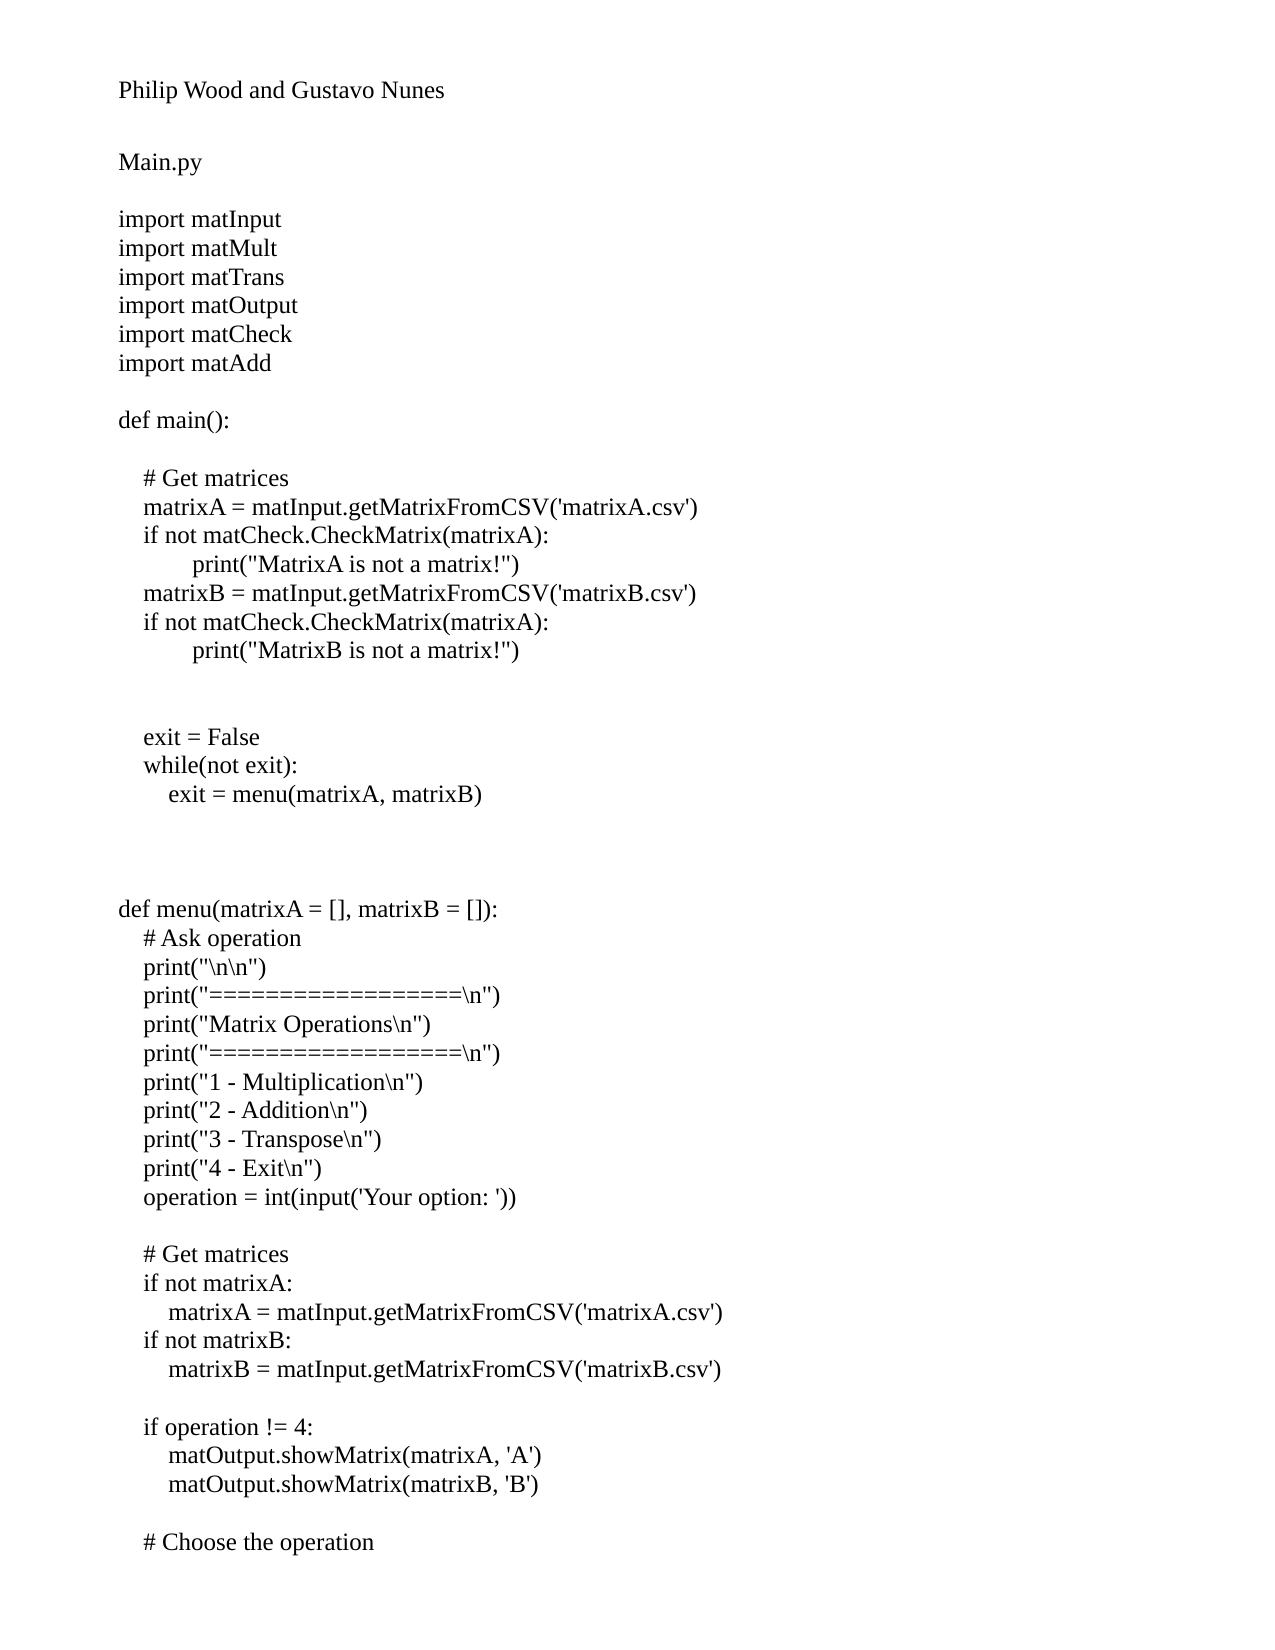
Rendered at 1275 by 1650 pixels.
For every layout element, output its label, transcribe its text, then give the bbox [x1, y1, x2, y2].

text matOutput.showMatrix(matrixB, 'B') [118, 1469, 1157, 1498]
text print("3 - Transpose\n") [118, 1124, 1157, 1153]
text matrixB = matInput.getMatrixFromCSV('matrixB.csv') [118, 578, 1157, 607]
text # Get matrices [118, 463, 1157, 492]
text print("MatrixB is not a matrix!") [118, 636, 1157, 664]
text print("2 - Addition\n") [118, 1096, 1157, 1124]
text matrixB = matInput.getMatrixFromCSV('matrixB.csv') [118, 1354, 1157, 1383]
text def menu(matrixA = [], matrixB = []): [118, 894, 1157, 923]
text matrixA = matInput.getMatrixFromCSV('matrixA.csv') [118, 492, 1157, 521]
text exit = menu(matrixA, matrixB) [118, 779, 1157, 808]
text if not matCheck.CheckMatrix(matrixA): [118, 607, 1157, 636]
text Main.py [118, 147, 1157, 176]
text if not matrixB: [118, 1326, 1157, 1354]
text print("==================\n") [118, 1038, 1157, 1067]
text print("1 - Multiplication\n") [118, 1067, 1157, 1096]
text print("\n\n") [118, 952, 1157, 981]
text # Ask operation [118, 923, 1157, 952]
text import matTrans [118, 262, 1157, 291]
text print("MatrixA is not a matrix!") [118, 549, 1157, 578]
text def main(): [118, 406, 1157, 434]
text operation = int(input('Your option: ')) [118, 1182, 1157, 1211]
text while(not exit): [118, 751, 1157, 779]
text import matOutput [118, 291, 1157, 319]
text print("Matrix Operations\n") [118, 1009, 1157, 1038]
text matOutput.showMatrix(matrixA, 'A') [118, 1441, 1157, 1469]
text exit = False [118, 722, 1157, 751]
text import matAdd [118, 348, 1157, 377]
text import matCheck [118, 319, 1157, 348]
text import matMult [118, 233, 1157, 262]
text print("==================\n") [118, 981, 1157, 1009]
text if not matCheck.CheckMatrix(matrixA): [118, 521, 1157, 549]
text import matInput [118, 204, 1157, 233]
text if not matrixA: [118, 1268, 1157, 1297]
text # Choose the operation [118, 1527, 1157, 1556]
text print("4 - Exit\n") [118, 1153, 1157, 1182]
text matrixA = matInput.getMatrixFromCSV('matrixA.csv') [118, 1297, 1157, 1326]
text # Get matrices [118, 1239, 1157, 1268]
text if operation != 4: [118, 1412, 1157, 1441]
